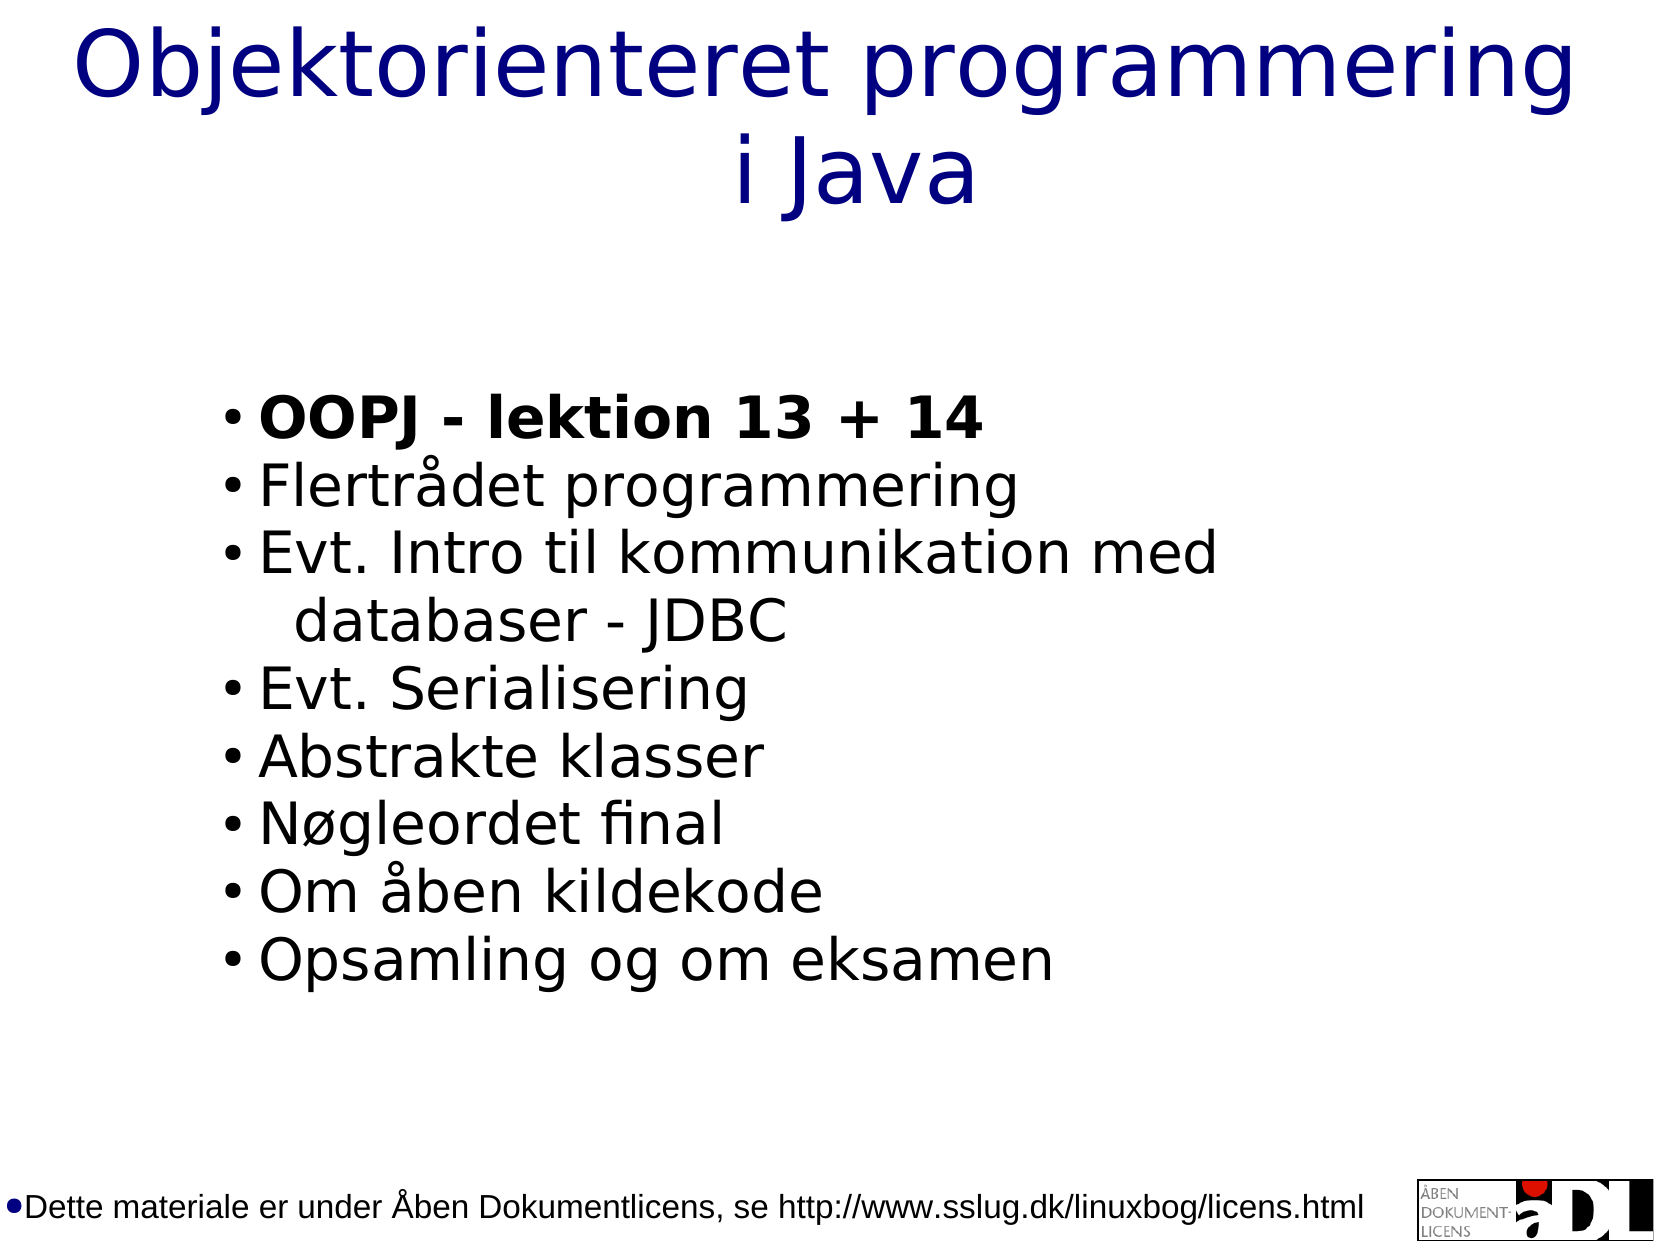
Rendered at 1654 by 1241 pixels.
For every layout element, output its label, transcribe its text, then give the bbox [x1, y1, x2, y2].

text_box Dette materiale er under Åben Dokumentlicens, se http://www.sslug.dk/linuxbog/licens.html [4, 1188, 1348, 1239]
picture [1417, 1179, 1654, 1241]
title Objektorienteret programmering i Java [72, 10, 1582, 225]
subtitle OOPJ - lektion 13 + 14 Flertrådet programmering Evt. Intro til kommunikation med databaser - JDBC Evt. Serialisering Abstrakte klasser Nøgleordet final Om åben kildekode Opsamling og om eksamen [151, 221, 1532, 1157]
